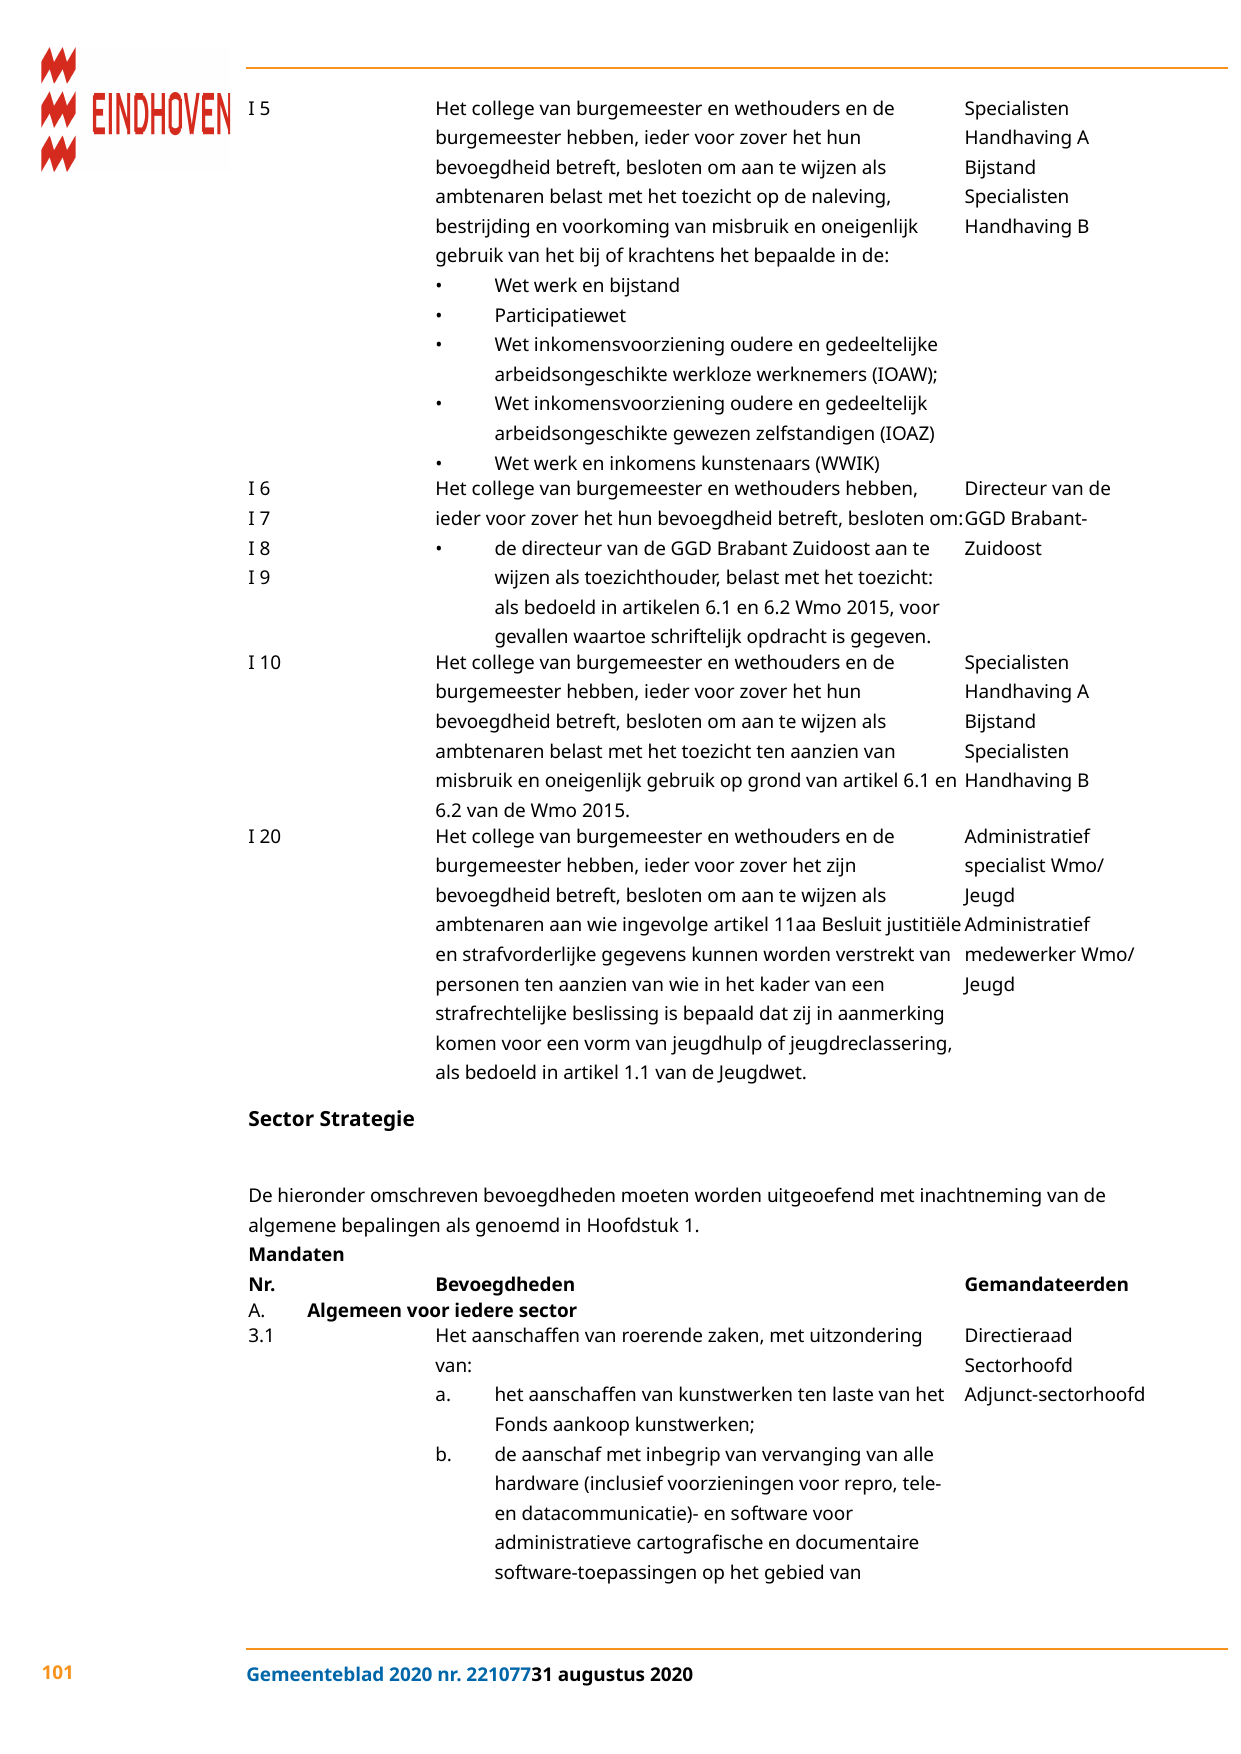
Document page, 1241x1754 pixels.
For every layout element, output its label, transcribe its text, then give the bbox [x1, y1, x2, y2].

table_cell Het college van burgemeester en wethouders hebben, ieder voor zover het hun bevoegdheid betreft, besloten om: de directeur van de GGD Brabant Zuidoost aan te wijzen als toezichthouder, belast met het toezicht: als bedoeld in artikelen 6.1 en 6.2 Wmo 2015, voor gevallen waartoe schriftelijk opdracht is gegeven. [435, 476, 964, 649]
text Mandaten [248, 1241, 1152, 1267]
table_cell 3.1 [248, 1323, 435, 1585]
table_cell Specialisten Handhaving A Bijstand Specialisten Handhaving B [964, 95, 1152, 476]
table_cell I 20 [248, 823, 435, 1085]
table_cell Algemeen voor iedere sector [248, 1297, 1152, 1322]
table_cell Directieraad Sectorhoofd Adjunct-sectorhoofd [964, 1323, 1152, 1585]
table_cell I 10 [248, 649, 435, 823]
table_cell Specialisten Handhaving A Bijstand Specialisten Handhaving B [964, 649, 1152, 823]
table_cell I 6 I 7 I 8 I 9 [248, 476, 435, 649]
table_cell Administratief specialist Wmo/ Jeugd Administratief medewerker Wmo/ Jeugd [964, 823, 1152, 1085]
table_cell Het aanschaffen van roerende zaken, met uitzondering van: het aanschaffen van kunstwerken ten laste van het Fonds aankoop kunstwerken; de aanschaf met inbegrip van vervanging van alle hardware (inclusief voorzieningen voor repro, tele- en datacommunicatie)- en software voor administratieve cartografische en documentaire software-toepassingen op het gebied van [435, 1323, 964, 1585]
text De hieronder omschreven bevoegdheden moeten worden uitgeoefend met inachtneming van de algemene bepalingen als genoemd in Hoofdstuk 1. [248, 1182, 1152, 1237]
table_cell I 5 [248, 95, 435, 476]
table_cell Het college van burgemeester en wethouders en de burgemeester hebben, ieder voor zover het zijn bevoegdheid betreft, besloten om aan te wijzen als ambtenaren aan wie ingevolge artikel 11aa Besluit justitiële en strafvorderlijke gegevens kunnen worden verstrekt van personen ten aanzien van wie in het kader van een strafrechtelijke beslissing is bepaald dat zij in aanmerking komen voor een vorm van jeugdhulp of jeugdreclassering, als bedoeld in artikel 1.1 van de Jeugdwet. [435, 823, 964, 1085]
table_header Nr. [248, 1271, 435, 1297]
table_cell Het college van burgemeester en wethouders en de burgemeester hebben, ieder voor zover het hun bevoegdheid betreft, besloten om aan te wijzen als ambtenaren belast met het toezicht op de naleving, bestrijding en voorkoming van misbruik en oneigenlijk gebruik van het bij of krachtens het bepaalde in de: Wet werk en bijstand Participatiewet Wet inkomensvoorziening oudere en gedeeltelijke arbeidsongeschikte werkloze werknemers (IOAW); Wet inkomensvoorziening oudere en gedeeltelijk arbeidsongeschikte gewezen zelfstandigen (IOAZ) Wet werk en inkomens kunstenaars (WWIK) [435, 95, 964, 476]
table_header Gemandateerden [964, 1271, 1152, 1297]
table_cell Het college van burgemeester en wethouders en de burgemeester hebben, ieder voor zover het hun bevoegdheid betreft, besloten om aan te wijzen als ambtenaren belast met het toezicht ten aanzien van misbruik en oneigenlijk gebruik op grond van artikel 6.1 en 6.2 van de Wmo 2015. [435, 649, 964, 823]
table_header Bevoegdheden [435, 1271, 964, 1297]
text Sector Strategie [248, 1104, 1152, 1133]
picture [41, 47, 231, 172]
table_cell Directeur van de GGD Brabant- Zuidoost [964, 476, 1152, 649]
